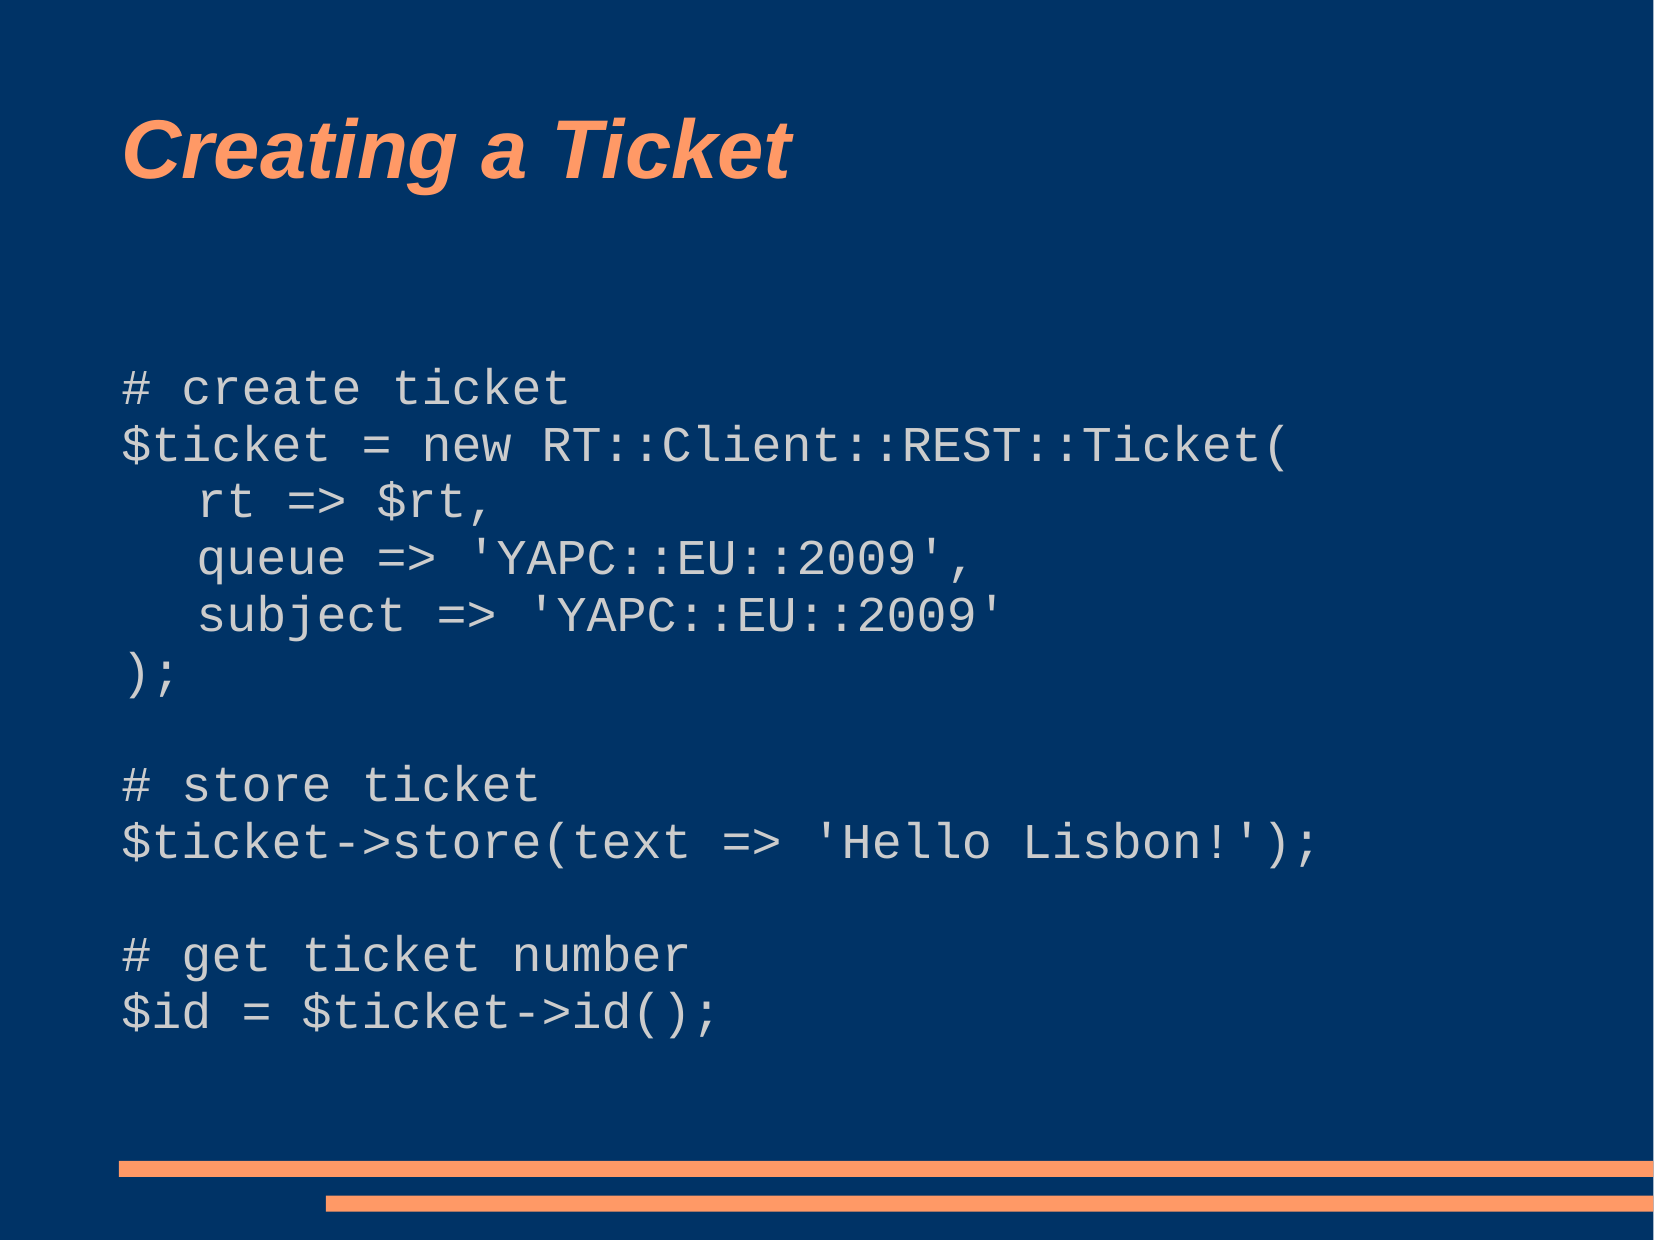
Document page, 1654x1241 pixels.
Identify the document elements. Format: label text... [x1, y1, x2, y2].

title Creating a Ticket [121, 46, 1534, 254]
subtitle # create ticket $ticket = new RT::Client::REST::Ticket( rt => $rt, queue => 'YAPC::EU::2009', subject => 'YAPC::EU::2009' ); # store ticket $ticket->store(text => 'Hello Lisbon!'); # get ticket number $id = $ticket->id(); [121, 329, 1561, 1134]
